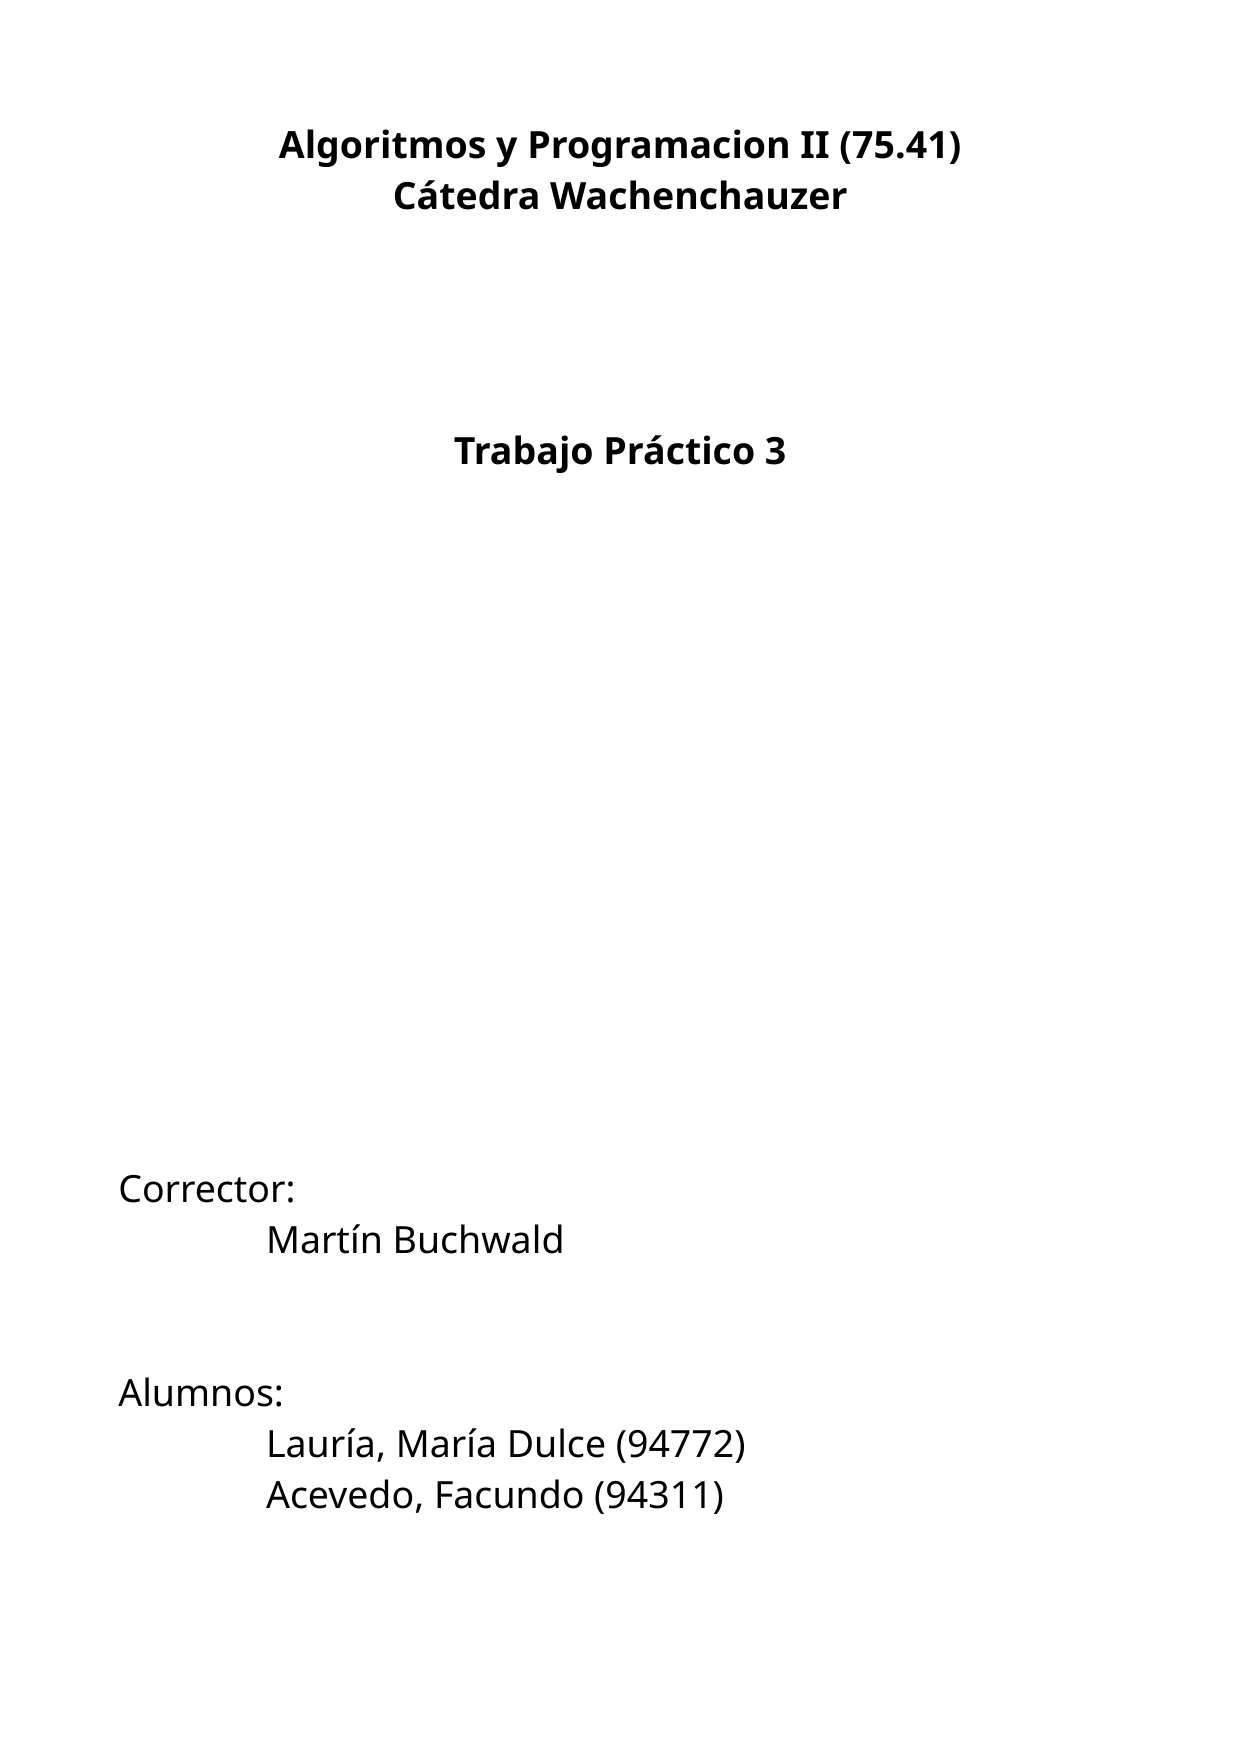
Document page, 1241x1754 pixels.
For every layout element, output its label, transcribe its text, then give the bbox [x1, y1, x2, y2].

text Martín Buchwald [118, 1213, 1122, 1264]
text Alumnos: [118, 1366, 1122, 1417]
text Corrector: [118, 1162, 1122, 1213]
text Acevedo, Facundo (94311) [118, 1468, 1122, 1519]
text Algoritmos y Programacion II (75.41) [118, 118, 1122, 169]
text Lauría, María Dulce (94772) [118, 1417, 1122, 1468]
text Cátedra Wachenchauzer [118, 169, 1122, 220]
text Trabajo Práctico 3 [118, 424, 1122, 475]
